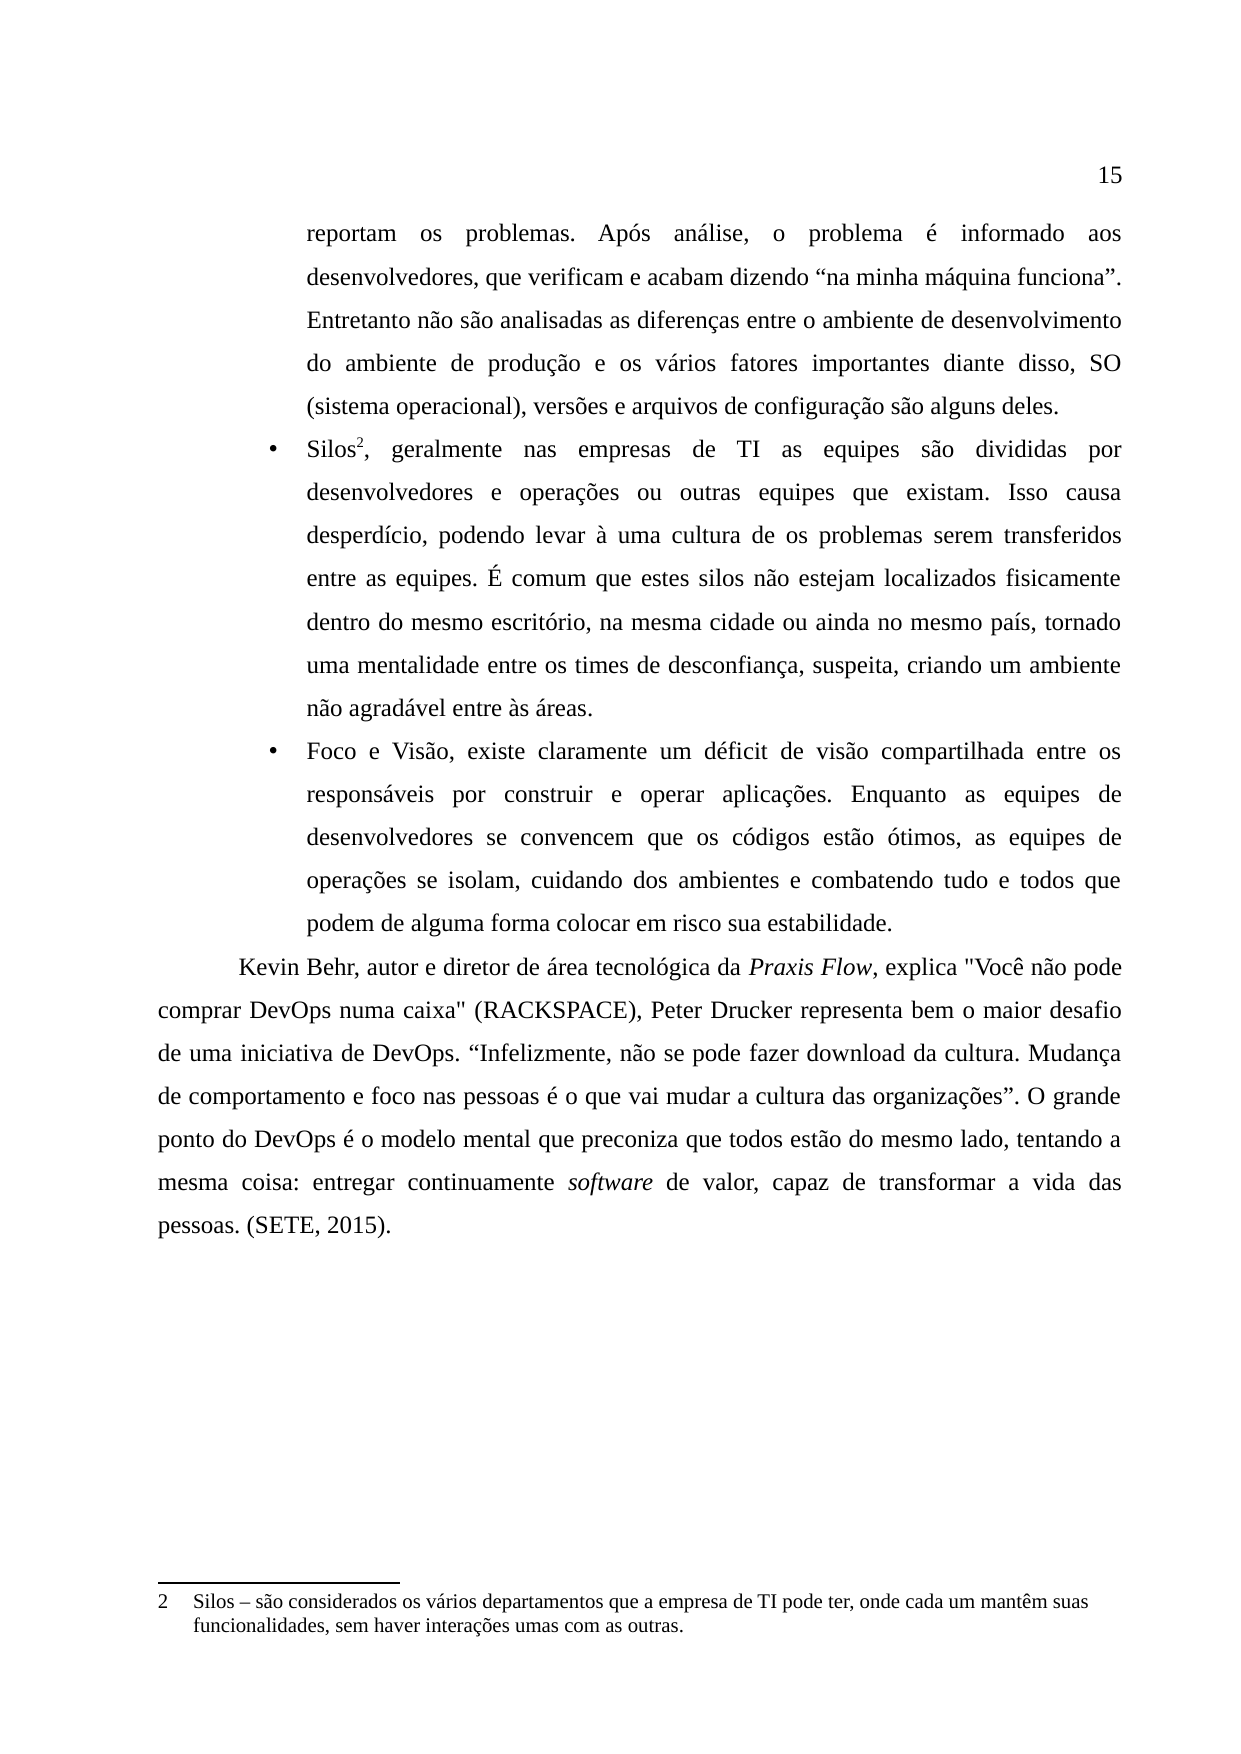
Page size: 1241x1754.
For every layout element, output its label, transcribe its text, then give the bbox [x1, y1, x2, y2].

list reportam os problemas. Após análise, o problema é informado aos desenvolvedores, que verificam e acabam dizendo “na minha máquina funciona”. Entretanto não são analisadas as diferenças entre o ambiente de desenvolvimento do ambiente de produção e os vários fatores importantes diante disso, SO (sistema operacional), versões e arquivos de configuração são alguns deles. [269, 218, 1122, 420]
text Kevin Behr, autor e diretor de área tecnológica da Praxis Flow, explica "Você não pode comprar DevOps numa caixa" (RACKSPACE), Peter Drucker representa bem o maior desafio de uma iniciativa de DevOps. “Infelizmente, não se pode fazer download da cultura. Mudança de comportamento e foco nas pessoas é o que vai mudar a cultura das organizações”. O grande ponto do DevOps é o modelo mental que preconiza que todos estão do mesmo lado, tentando a mesma coisa: entregar continuamente software de valor, capaz de transformar a vida das pessoas. (SETE, 2015). [158, 952, 1122, 1239]
list Foco e Visão, existe claramente um déficit de visão compartilhada entre os responsáveis por construir e operar aplicações. Enquanto as equipes de desenvolvedores se convencem que os códigos estão ótimos, as equipes de operações se isolam, cuidando dos ambientes e combatendo tudo e todos que podem de alguma forma colocar em risco sua estabilidade. [269, 736, 1122, 937]
list Silos – são considerados os vários departamentos que a empresa de TI pode ter, onde cada um mantêm suas funcionalidades, sem haver interações umas com as outras. [158, 1589, 1122, 1637]
list Silos, geralmente nas empresas de TI as equipes são divididas por desenvolvedores e operações ou outras equipes que existam. Isso causa desperdício, podendo levar à uma cultura de os problemas serem transferidos entre as equipes. É comum que estes silos não estejam localizados fisicamente dentro do mesmo escritório, na mesma cidade ou ainda no mesmo país, tornado uma mentalidade entre os times de desconfiança, suspeita, criando um ambiente não agradável entre às áreas. [269, 434, 1122, 722]
